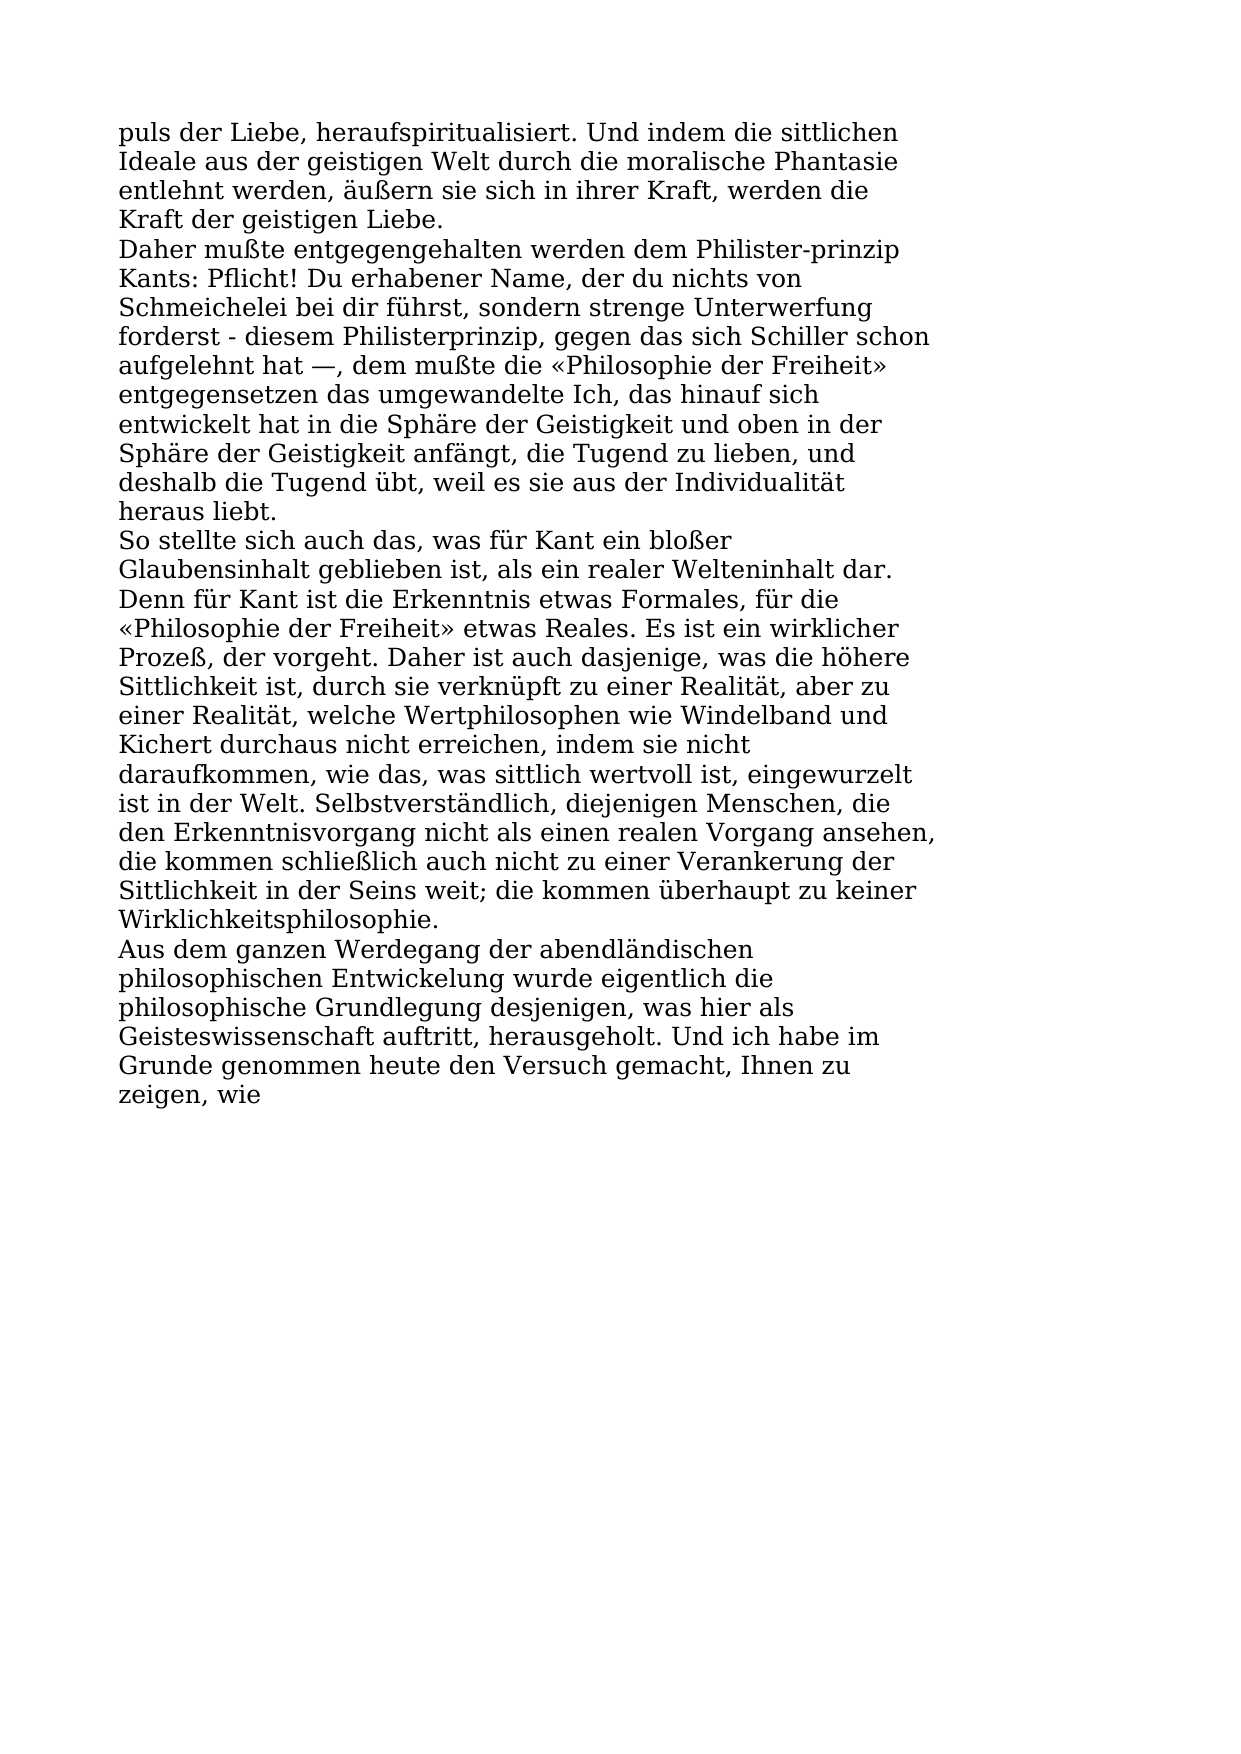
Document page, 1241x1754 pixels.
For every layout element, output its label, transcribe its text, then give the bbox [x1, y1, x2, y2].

text Sphäre der Geistigkeit anfängt, die Tugend zu lieben, und [118, 439, 1122, 468]
text entlehnt werden, äußern sie sich in ihrer Kraft, werden die [118, 176, 1122, 206]
text entgegensetzen das umgewandelte Ich, das hinauf sich [118, 381, 1122, 410]
text Geisteswissenschaft auftritt, herausgeholt. Und ich habe im [118, 1022, 1122, 1051]
text daraufkommen, wie das, was sittlich wertvoll ist, eingewurzelt [118, 760, 1122, 789]
text Daher mußte entgegengehalten werden dem Philister-prinzip [118, 235, 1122, 264]
text die kommen schließlich auch nicht zu einer Verankerung der [118, 847, 1122, 876]
text Kants: Pflicht! Du erhabener Name, der du nichts von [118, 264, 1122, 293]
text Schmeichelei bei dir führst, sondern strenge Unterwerfung [118, 293, 1122, 322]
text den Erkenntnisvorgang nicht als einen realen Vorgang ansehen, [118, 818, 1122, 847]
text einer Realität, welche Wertphilosophen wie Windelband und [118, 701, 1122, 731]
text Ideale aus der geistigen Welt durch die moralische Phantasie [118, 147, 1122, 176]
text «Philosophie der Freiheit» etwas Reales. Es ist ein wirklicher [118, 614, 1122, 643]
text heraus liebt. [118, 497, 1122, 526]
text Sittlichkeit in der Seins weit; die kommen überhaupt zu keiner [118, 876, 1122, 906]
text Kichert durchaus nicht erreichen, indem sie nicht [118, 731, 1122, 760]
text zeigen, wie [118, 1081, 1122, 1110]
text puls der Liebe, heraufspiritualisiert. Und indem die sittlichen [118, 118, 1122, 147]
text Sittlichkeit ist, durch sie verknüpft zu einer Realität, aber zu [118, 672, 1122, 701]
text philosophischen Entwickelung wurde eigentlich die [118, 964, 1122, 993]
text Wirklichkeitsphilosophie. [118, 906, 1122, 935]
text Prozeß, der vorgeht. Daher ist auch dasjenige, was die höhere [118, 643, 1122, 672]
text entwickelt hat in die Sphäre der Geistigkeit und oben in der [118, 410, 1122, 439]
text So stellte sich auch das, was für Kant ein bloßer [118, 526, 1122, 556]
text deshalb die Tugend übt, weil es sie aus der Individualität [118, 468, 1122, 497]
text aufgelehnt hat —, dem mußte die «Philosophie der Freiheit» [118, 351, 1122, 381]
text Denn für Kant ist die Erkenntnis etwas Formales, für die [118, 585, 1122, 614]
text philosophische Grundlegung desjenigen, was hier als [118, 993, 1122, 1022]
text forderst - diesem Philisterprinzip, gegen das sich Schiller schon [118, 322, 1122, 351]
text Aus dem ganzen Werdegang der abendländischen [118, 935, 1122, 964]
text Glaubensinhalt geblieben ist, als ein realer Welteninhalt dar. [118, 556, 1122, 585]
text Grunde genommen heute den Versuch gemacht, Ihnen zu [118, 1051, 1122, 1081]
text ist in der Welt. Selbstverständlich, diejenigen Menschen, die [118, 789, 1122, 818]
text Kraft der geistigen Liebe. [118, 206, 1122, 235]
